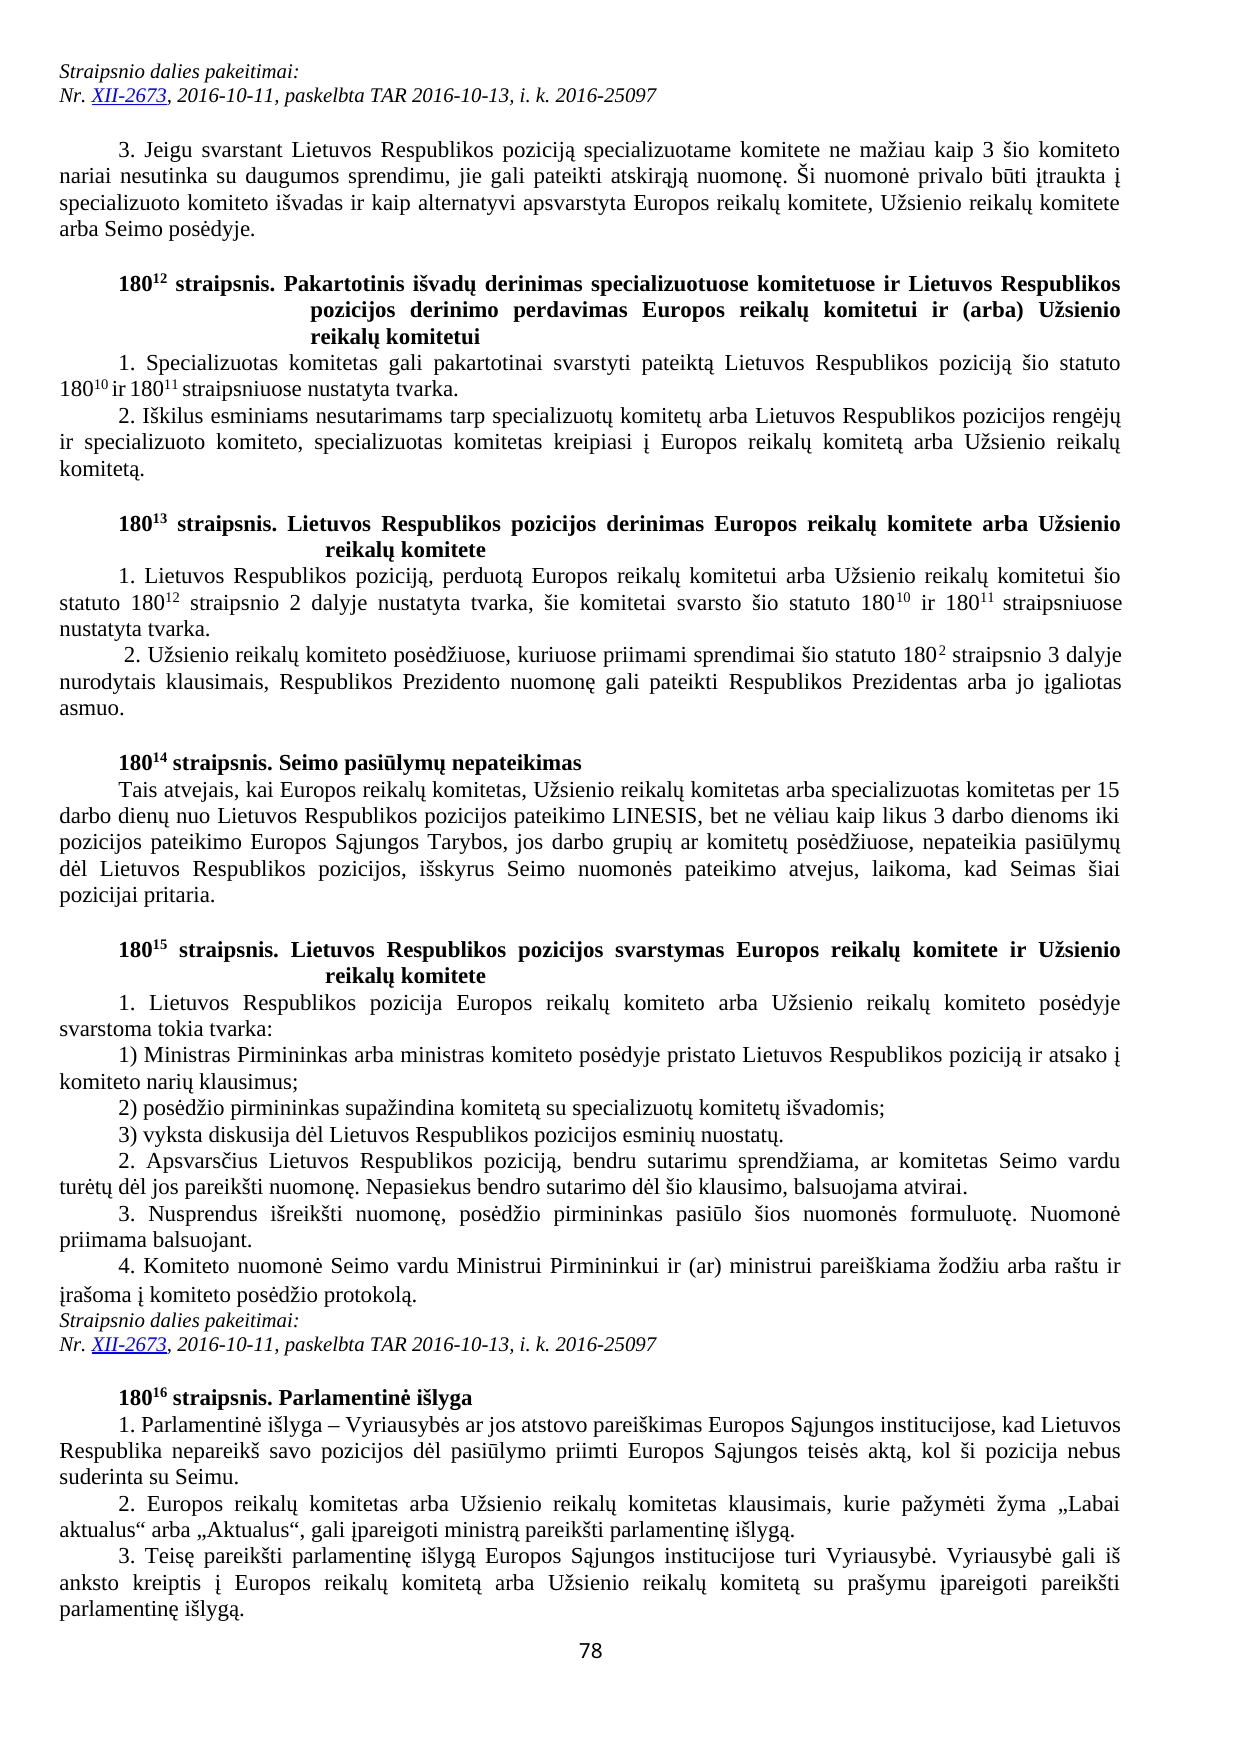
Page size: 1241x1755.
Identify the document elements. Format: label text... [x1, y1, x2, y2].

text 18016 straipsnis. Parlamentinė išlyga [59, 1384, 1122, 1411]
text 2. Iškilus esminiams nesutarimams tarp specializuotų komitetų arba Lietuvos Respublikos pozicijos rengėjų ir specializuoto komiteto, specializuotas komitetas kreipiasi į Europos reikalų komitetą arba Užsienio reikalų komitetą. [59, 402, 1122, 481]
text 3. Teisę pareikšti parlamentinę išlygą Europos Sąjungos institucijose turi Vyriausybė. Vyriausybė gali iš anksto kreiptis į Europos reikalų komitetą arba Užsienio reikalų komitetą su prašymu įpareigoti pareikšti parlamentinę išlygą. [59, 1542, 1122, 1622]
text 1. Lietuvos Respublikos poziciją, perduotą Europos reikalų komitetui arba Užsienio reikalų komitetui šio statuto 18012 straipsnio 2 dalyje nustatyta tvarka, šie komitetai svarsto šio statuto 18010 ir 18011 straipsniuose nustatyta tvarka. [59, 562, 1122, 641]
text 3. Jeigu svarstant Lietuvos Respublikos poziciją specializuotame komitete ne mažiau kaip 3 šio komiteto nariai nesutinka su daugumos sprendimu, jie gali pateikti atskirąją nuomonę. Ši nuomonė privalo būti įtraukta į specializuoto komiteto išvadas ir kaip alternatyvi apsvarstyta Europos reikalų komitete, Užsienio reikalų komitete arba Seimo posėdyje. [59, 136, 1122, 241]
text 1) Ministras Pirmininkas arba ministras komiteto posėdyje pristato Lietuvos Respublikos poziciją ir atsako į komiteto narių klausimus; [59, 1042, 1122, 1094]
text 2) posėdžio pirmininkas supažindina komitetą su specializuotų komitetų išvadomis; [59, 1094, 1122, 1121]
text 18014 straipsnis. Seimo pasiūlymų nepateikimas [59, 749, 1122, 776]
text Straipsnio dalies pakeitimai: [59, 59, 1122, 83]
text 3) vyksta diskusija dėl Lietuvos Respublikos pozicijos esminių nuostatų. [59, 1121, 1122, 1147]
text 18013 straipsnis. Lietuvos Respublikos pozicijos derinimas Europos reikalų komitete arba Užsienio reikalų komitete [118, 510, 1122, 562]
text 1. Parlamentinė išlyga – Vyriausybės ar jos atstovo pareiškimas Europos Sąjungos institucijose, kad Lietuvos Respublika nepareikš savo pozicijos dėl pasiūlymo priimti Europos Sąjungos teisės aktą, kol ši pozicija nebus suderinta su Seimu. [59, 1411, 1122, 1490]
text 18012 straipsnis. Pakartotinis išvadų derinimas specializuotuose komitetuose ir Lietuvos Respublikos pozicijos derinimo perdavimas Europos reikalų komitetui ir (arba) Užsienio reikalų komitetui [118, 270, 1122, 349]
text 1. Lietuvos Respublikos pozicija Europos reikalų komiteto arba Užsienio reikalų komiteto posėdyje svarstoma tokia tvarka: [59, 989, 1122, 1042]
text 2. Europos reikalų komitetas arba Užsienio reikalų komitetas klausimais, kurie pažymėti žyma „Labai aktualus“ arba „Aktualus“, gali įpareigoti ministrą pareikšti parlamentinę išlygą. [59, 1490, 1122, 1542]
text 2. Apsvarsčius Lietuvos Respublikos poziciją, bendru sutarimu sprendžiama, ar komitetas Seimo vardu turėtų dėl jos pareikšti nuomonę. Nepasiekus bendro sutarimo dėl šio klausimo, balsuojama atvirai. [59, 1147, 1122, 1200]
text 18015 straipsnis. Lietuvos Respublikos pozicijos svarstymas Europos reikalų komitete ir Užsienio reikalų komitete [118, 936, 1122, 989]
text Nr. XII-2673, 2016-10-11, paskelbta TAR 2016-10-13, i. k. 2016-25097 [59, 1332, 1122, 1356]
text 4. Komiteto nuomonė Seimo vardu Ministrui Pirmininkui ir (ar) ministrui pareiškiama žodžiu arba raštu ir įrašoma į komiteto posėdžio protokolą. [59, 1252, 1122, 1307]
text Nr. XII-2673, 2016-10-11, paskelbta TAR 2016-10-13, i. k. 2016-25097 [59, 83, 1122, 107]
text Tais atvejais, kai Europos reikalų komitetas, Užsienio reikalų komitetas arba specializuotas komitetas per 15 darbo dienų nuo Lietuvos Respublikos pozicijos pateikimo LINESIS, bet ne vėliau kaip likus 3 darbo dienoms iki pozicijos pateikimo Europos Sąjungos Tarybos, jos darbo grupių ar komitetų posėdžiuose, nepateikia pasiūlymų dėl Lietuvos Respublikos pozicijos, išskyrus Seimo nuomonės pateikimo atvejus, laikoma, kad Seimas šiai pozicijai pritaria. [59, 776, 1122, 907]
text 3. Nusprendus išreikšti nuomonę, posėdžio pirmininkas pasiūlo šios nuomonės formuluotę. Nuomonė priimama balsuojant. [59, 1200, 1122, 1252]
text Straipsnio dalies pakeitimai: [59, 1307, 1122, 1332]
text 1. Specializuotas komitetas gali pakartotinai svarstyti pateiktą Lietuvos Respublikos poziciją šio statuto 18010 ir 18011 straipsniuose nustatyta tvarka. [59, 349, 1122, 402]
text 2. Užsienio reikalų komiteto posėdžiuose, kuriuose priimami sprendimai šio statuto 1802 straipsnio 3 dalyje nurodytais klausimais, Respublikos Prezidento nuomonę gali pateikti Respublikos Prezidentas arba jo įgaliotas asmuo. [59, 641, 1122, 721]
